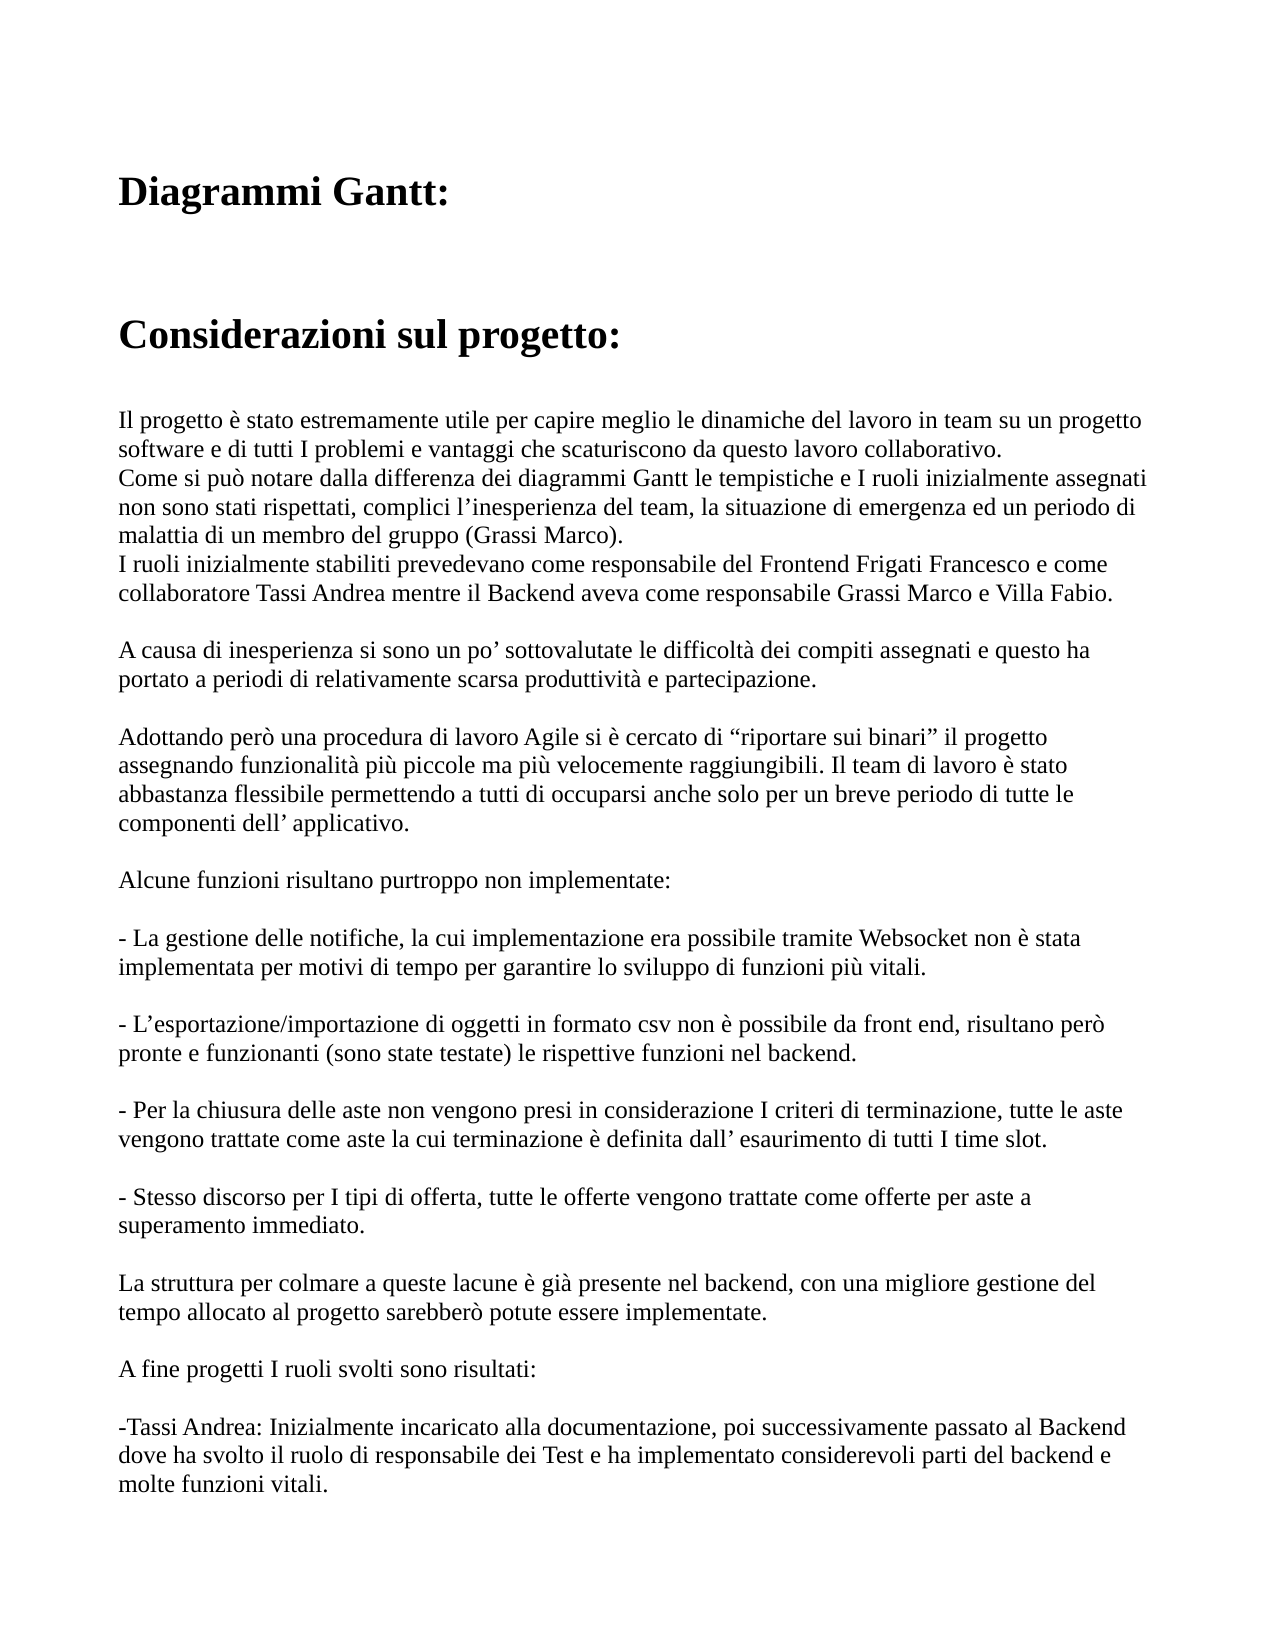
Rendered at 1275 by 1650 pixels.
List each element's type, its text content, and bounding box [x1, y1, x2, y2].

text A causa di inesperienza si sono un po’ sottovalutate le difficoltà dei compiti assegnati e questo ha portato a periodi di relativamente scarsa produttività e partecipazione. [118, 636, 1157, 693]
text I ruoli inizialmente stabiliti prevedevano come responsabile del Frontend Frigati Francesco e come collaboratore Tassi Andrea mentre il Backend aveva come responsabile Grassi Marco e Villa Fabio. [118, 549, 1157, 607]
text Diagrammi Gantt: [118, 166, 1157, 214]
text A fine progetti I ruoli svolti sono risultati: [118, 1354, 1157, 1383]
text -Tassi Andrea: Inizialmente incaricato alla documentazione, poi successivamente passato al Backend dove ha svolto il ruolo di responsabile dei Test e ha implementato considerevoli parti del backend e molte funzioni vitali. [118, 1412, 1157, 1498]
text Come si può notare dalla differenza dei diagrammi Gantt le tempistiche e I ruoli inizialmente assegnati non sono stati rispettati, complici l’inesperienza del team, la situazione di emergenza ed un periodo di malattia di un membro del gruppo (Grassi Marco). [118, 463, 1157, 549]
text - L’esportazione/importazione di oggetti in formato csv non è possibile da front end, risultano però pronte e funzionanti (sono state testate) le rispettive funzioni nel backend. [118, 1009, 1157, 1067]
text Il progetto è stato estremamente utile per capire meglio le dinamiche del lavoro in team su un progetto software e di tutti I problemi e vantaggi che scaturiscono da questo lavoro collaborativo. [118, 406, 1157, 463]
text - Per la chiusura delle aste non vengono presi in considerazione I criteri di terminazione, tutte le aste vengono trattate come aste la cui terminazione è definita dall’ esaurimento di tutti I time slot. [118, 1096, 1157, 1153]
text Adottando però una procedura di lavoro Agile si è cercato di “riportare sui binari” il progetto assegnando funzionalità più piccole ma più velocemente raggiungibili. Il team di lavoro è stato abbastanza flessibile permettendo a tutti di occuparsi anche solo per un breve periodo di tutte le componenti dell’ applicativo. [118, 722, 1157, 837]
text - La gestione delle notifiche, la cui implementazione era possibile tramite Websocket non è stata implementata per motivi di tempo per garantire lo sviluppo di funzioni più vitali. [118, 923, 1157, 981]
text Considerazioni sul progetto: [118, 310, 1157, 358]
text La struttura per colmare a queste lacune è già presente nel backend, con una migliore gestione del tempo allocato al progetto sarebberò potute essere implementate. [118, 1268, 1157, 1326]
text - Stesso discorso per I tipi di offerta, tutte le offerte vengono trattate come offerte per aste a superamento immediato. [118, 1182, 1157, 1239]
text Alcune funzioni risultano purtroppo non implementate: [118, 866, 1157, 894]
